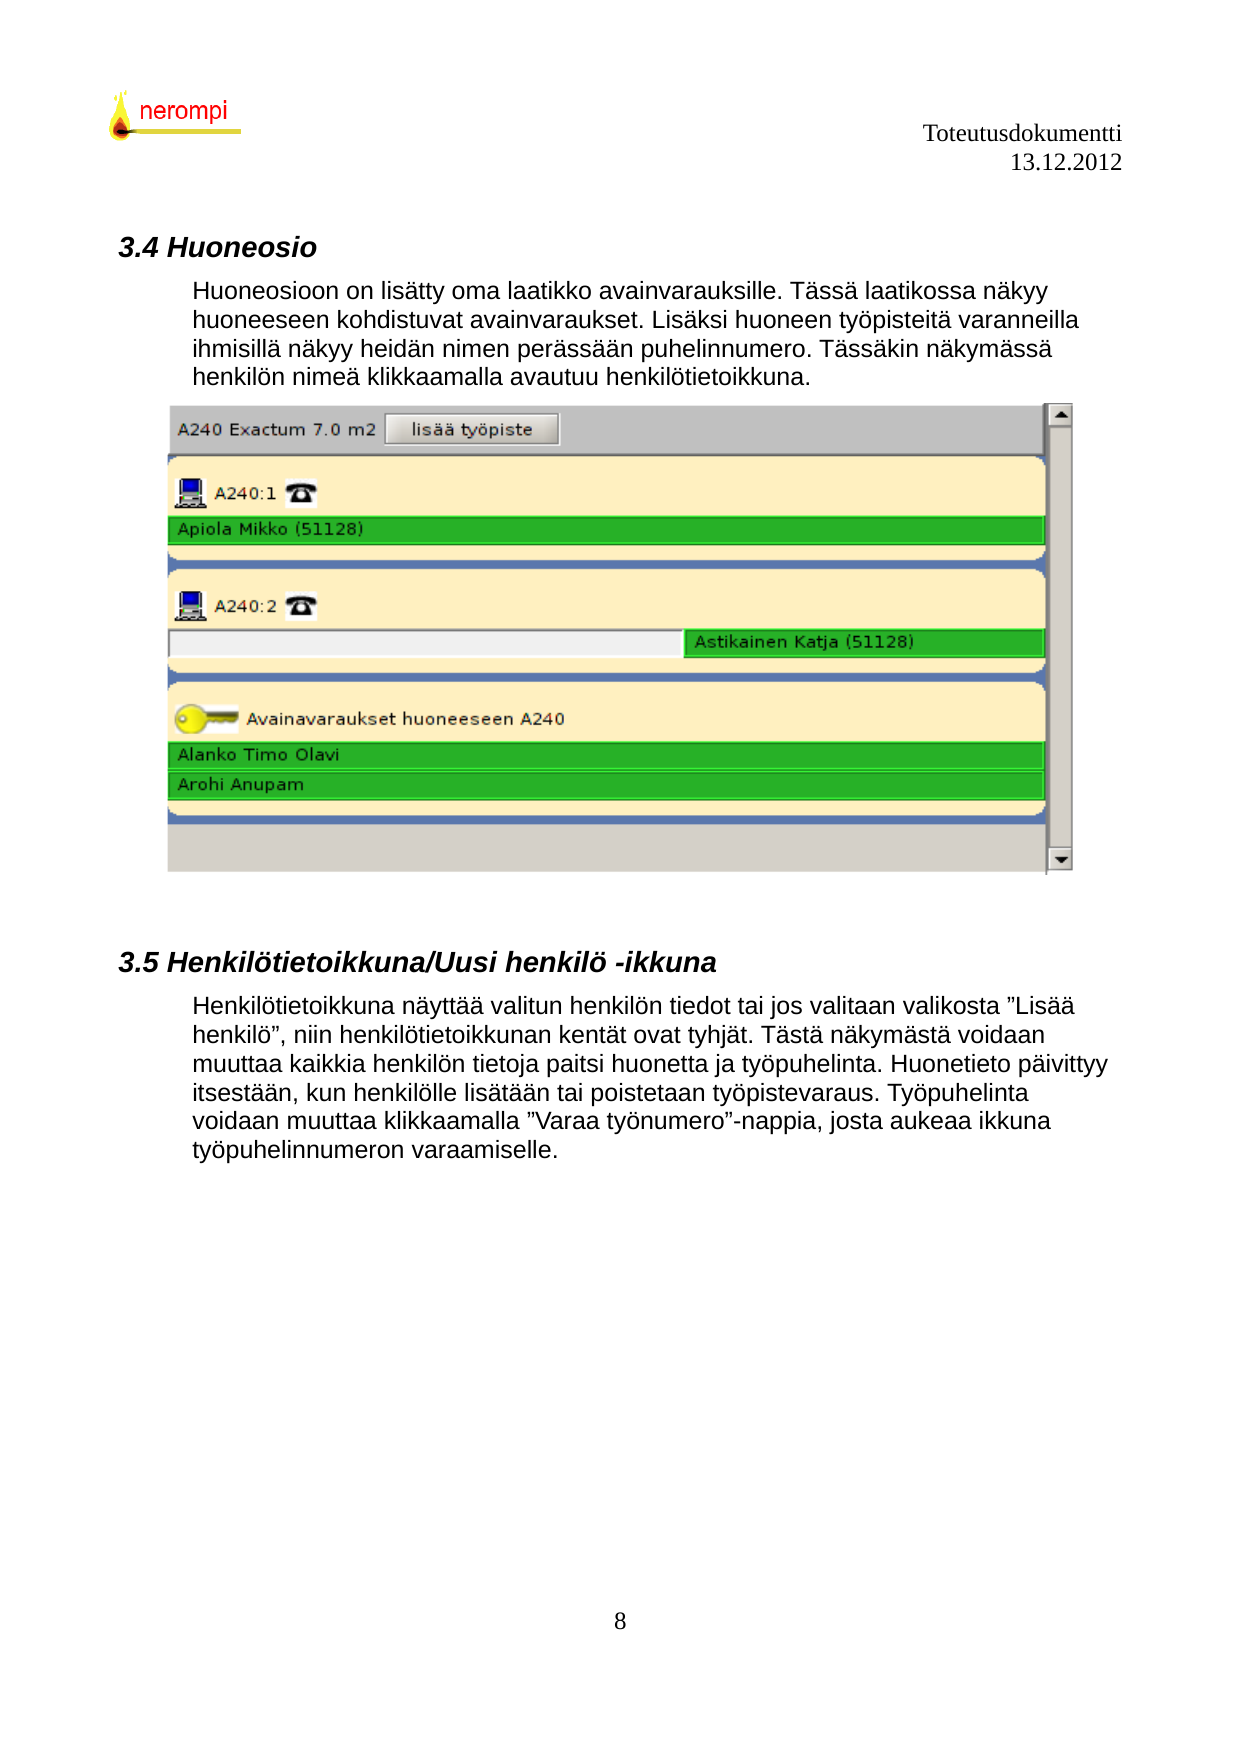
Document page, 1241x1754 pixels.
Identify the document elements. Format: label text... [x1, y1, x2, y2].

text Huoneosioon on lisätty oma laatikko avainvarauksille. Tässä laatikossa näkyy huoneeseen kohdistuvat avainvaraukset. Lisäksi huoneen työpisteitä varanneilla ihmisillä näkyy heidän nimen perässään puhelinnumero. Tässäkin näkymässä henkilön nimeä klikkaamalla avautuu henkilötietoikkuna. [192, 276, 1122, 391]
picture [167, 403, 1073, 875]
text Henkilötietoikkuna näyttää valitun henkilön tiedot tai jos valitaan valikosta ”Lisää henkilö”, niin henkilötietoikkunan kentät ovat tyhjät. Tästä näkymästä voidaan muuttaa kaikkia henkilön tietoja paitsi huonetta ja työpuhelinta. Huonetieto päivittyy itsestään, kun henkilölle lisätään tai poistetaan työpistevaraus. Työpuhelinta voidaan muuttaa klikkaamalla ”Varaa työnumero”-nappia, josta aukeaa ikkuna työpuhelinnumeron varaamiselle. [192, 991, 1122, 1164]
picture [107, 86, 255, 145]
subtitle 3.5 Henkilötietoikkuna/Uusi henkilö -ikkuna [118, 945, 1122, 979]
subtitle 3.4 Huoneosio [118, 230, 1122, 264]
